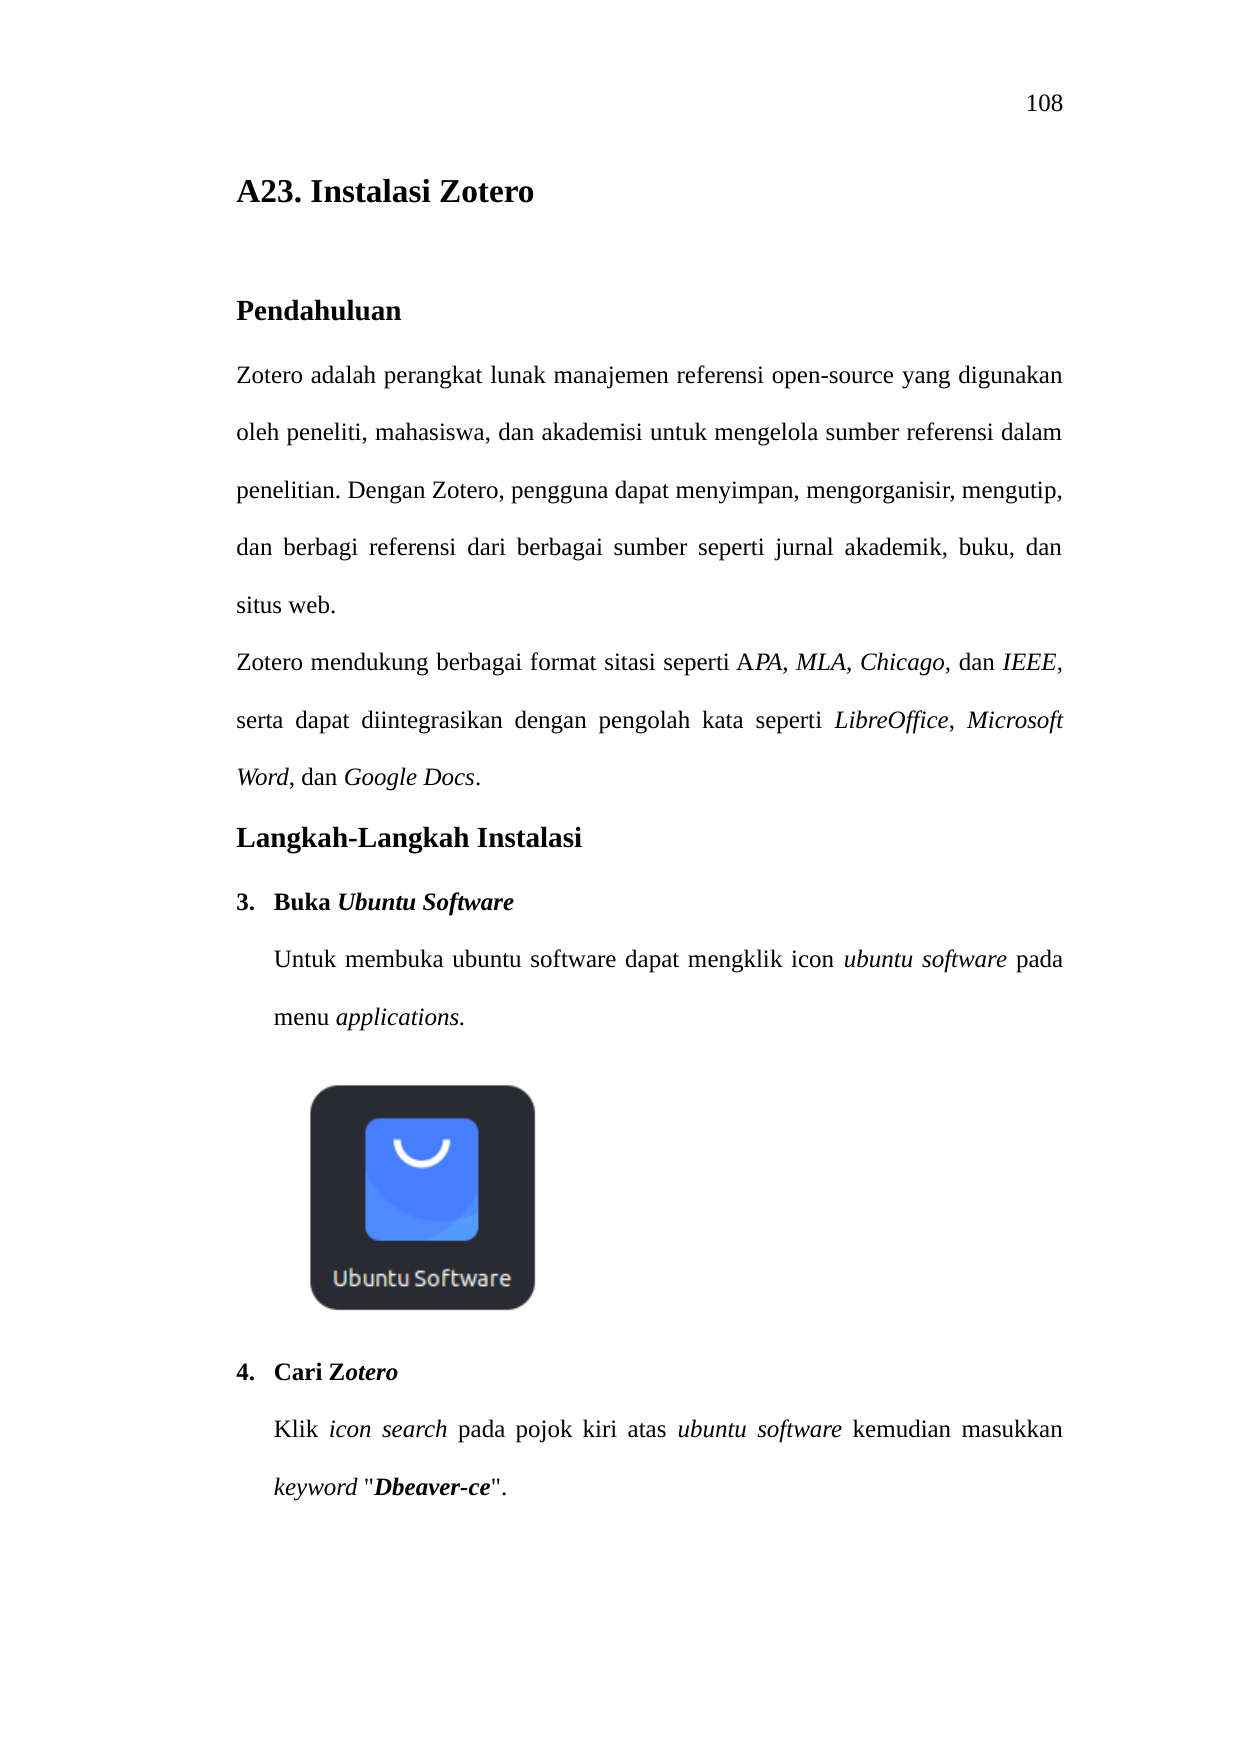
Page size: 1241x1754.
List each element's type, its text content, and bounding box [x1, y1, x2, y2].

list Klik icon search pada pojok kiri atas ubuntu software kemudian masukkan keyword "Dbeaver-ce". [236, 1414, 1063, 1501]
list Buka Ubuntu Software [236, 887, 1063, 916]
list Untuk membuka ubuntu software dapat mengklik icon ubuntu software pada menu applications. [236, 944, 1063, 1031]
list Cari Zotero [236, 1357, 1063, 1386]
subtitle A23. Instalasi Zotero [236, 172, 1063, 210]
text Zotero mendukung berbagai format sitasi seperti APA, MLA, Chicago, dan IEEE, serta dapat diintegrasikan dengan pengolah kata seperti LibreOffice, Microsoft Word, dan Google Docs. [236, 647, 1063, 791]
text Langkah-Langkah Instalasi [236, 820, 1063, 853]
text Zotero adalah perangkat lunak manajemen referensi open-source yang digunakan oleh peneliti, mahasiswa, dan akademisi untuk mengelola sumber referensi dalam penelitian. Dengan Zotero, pengguna dapat menyimpan, mengorganisir, mengutip, dan berbagi referensi dari berbagai sumber seperti jurnal akademik, buku, dan situs web. [236, 360, 1063, 619]
picture [273, 1059, 576, 1329]
text Pendahuluan [236, 293, 1063, 326]
